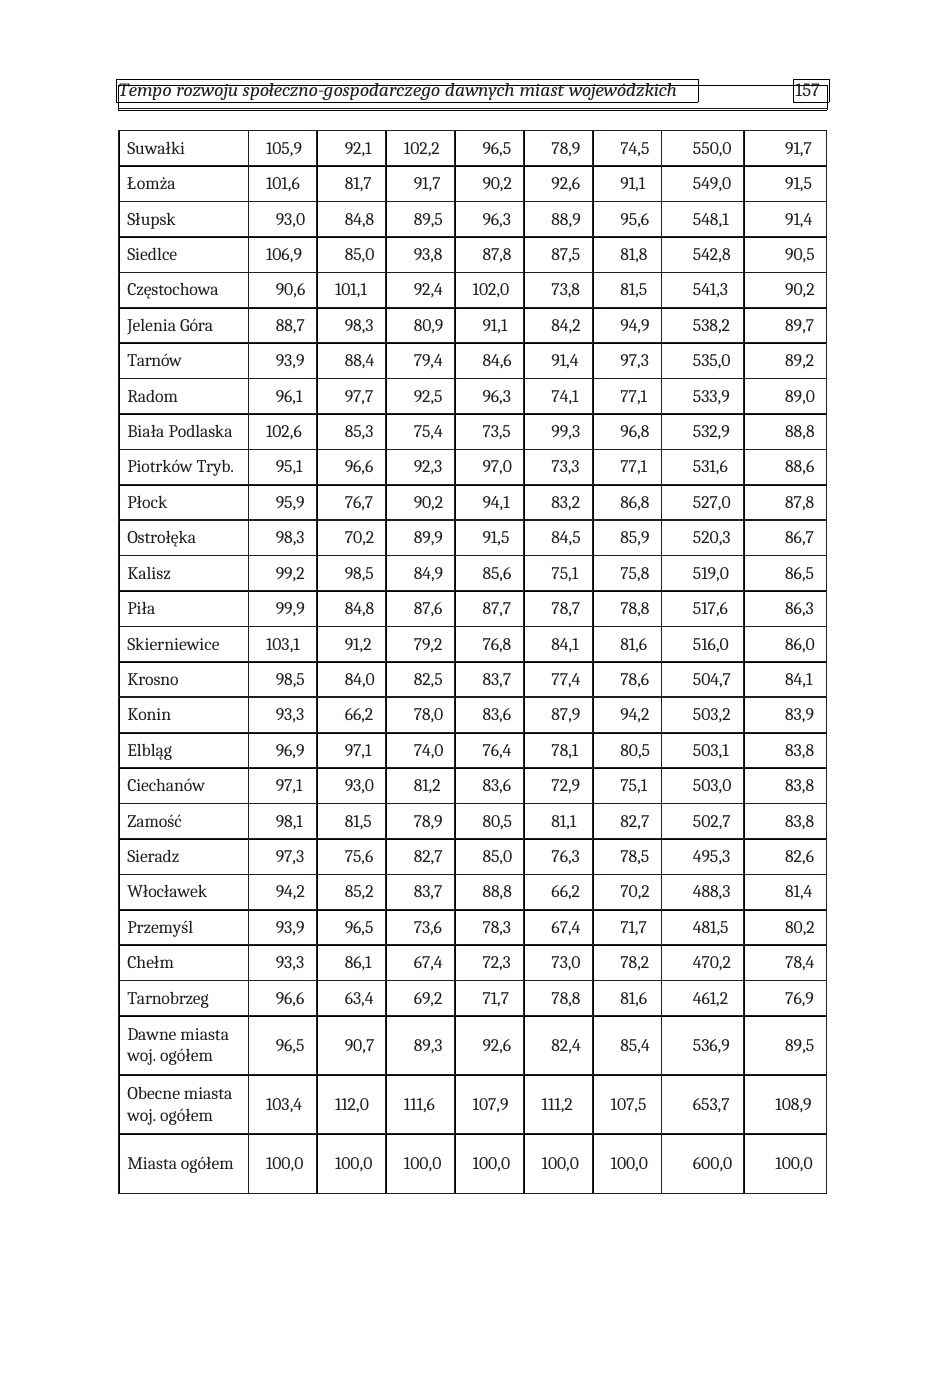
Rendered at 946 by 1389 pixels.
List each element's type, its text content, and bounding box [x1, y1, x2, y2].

text 77,4 [551, 669, 592, 690]
text 91,1 [482, 315, 523, 336]
text 99,3 [551, 422, 592, 442]
text 76,8 [482, 634, 523, 654]
text Konin [127, 705, 248, 725]
text 85,0 [482, 847, 523, 867]
text 548,1 [693, 209, 743, 229]
text 84,8 [344, 209, 385, 229]
text 488,3 [693, 882, 743, 902]
text 81,7 [344, 174, 385, 194]
text 91,4 [785, 209, 826, 229]
text 84,5 [551, 528, 592, 548]
text 93,0 [276, 209, 316, 229]
text 83,9 [785, 705, 826, 725]
text 91,5 [785, 174, 826, 194]
text 84,1 [551, 634, 592, 654]
text 80,2 [785, 917, 826, 938]
text 79,2 [413, 634, 454, 654]
text 96,3 [482, 386, 523, 407]
text 85,3 [344, 422, 385, 442]
text 86,7 [785, 528, 826, 548]
text Siedlce [127, 244, 248, 265]
text 100,0 [335, 1154, 385, 1174]
text 504,7 [693, 669, 743, 690]
text 101,1 [335, 280, 385, 300]
text 91,7 [785, 138, 826, 159]
text 87,8 [482, 244, 523, 265]
text 81,8 [620, 244, 661, 265]
text 97,0 [482, 457, 523, 477]
text 82,7 [620, 811, 661, 832]
text 98,5 [276, 669, 316, 690]
text 87,7 [482, 599, 523, 619]
text 81,1 [551, 811, 592, 832]
text 88,8 [785, 422, 826, 442]
text 78,2 [620, 953, 661, 973]
text 83,7 [413, 882, 454, 902]
text Ostrołęka [127, 528, 248, 548]
text 95,1 [276, 457, 316, 477]
text Piła [127, 599, 248, 619]
text 101,6 [266, 174, 316, 194]
text Częstochowa [127, 280, 248, 300]
text Płock [127, 492, 248, 513]
text 83,6 [482, 776, 523, 796]
text 94,2 [620, 705, 661, 725]
text 89,2 [785, 351, 826, 371]
text 90,7 [344, 1036, 385, 1056]
text 73,8 [551, 280, 592, 300]
text 74,1 [551, 386, 592, 407]
text 86,3 [785, 599, 826, 619]
text 99,9 [276, 599, 316, 619]
text 100,0 [610, 1154, 661, 1174]
text 85,6 [482, 563, 523, 584]
text 78,5 [620, 847, 661, 867]
text Przemyśl [127, 917, 248, 938]
text 66,2 [344, 705, 385, 725]
text Radom [127, 386, 248, 407]
text 81,6 [620, 988, 661, 1009]
text 75,1 [551, 563, 592, 584]
text 86,1 [344, 953, 385, 973]
text 503,1 [693, 740, 743, 761]
text Obecne miasta woj. ogółem [127, 1084, 238, 1125]
text 93,3 [276, 705, 316, 725]
text 538,2 [693, 315, 743, 336]
text 85,9 [620, 528, 661, 548]
text 527,0 [693, 492, 743, 513]
text 92,3 [413, 457, 454, 477]
text 96,3 [482, 209, 523, 229]
text 470,2 [693, 953, 743, 973]
text 105,9 [266, 138, 316, 159]
text Zamość [127, 811, 248, 832]
text Biała Podlaska [127, 422, 248, 442]
text 94,2 [276, 882, 316, 902]
text 96,5 [344, 917, 385, 938]
text 92,4 [413, 280, 454, 300]
text 67,4 [551, 917, 592, 938]
text 157 [795, 80, 829, 101]
text 532,9 [693, 422, 743, 442]
text 97,3 [276, 847, 316, 867]
text 535,0 [693, 351, 743, 371]
text 75,4 [413, 422, 454, 442]
text 76,7 [344, 492, 385, 513]
text 98,1 [276, 811, 316, 832]
text 78,6 [620, 669, 661, 690]
text 82,6 [785, 847, 826, 867]
text Dawne miasta woj. ogółem [127, 1024, 234, 1066]
text 96,5 [482, 138, 523, 159]
text 83,8 [785, 776, 826, 796]
text 93,0 [344, 776, 385, 796]
text 96,1 [276, 386, 316, 407]
text Suwałki [127, 138, 248, 159]
text 97,7 [344, 386, 385, 407]
text 88,6 [785, 457, 826, 477]
text 77,1 [620, 386, 661, 407]
text 81,6 [620, 634, 661, 654]
text 81,5 [620, 280, 661, 300]
text 520,3 [693, 528, 743, 548]
text 519,0 [693, 563, 743, 584]
text 85,2 [344, 882, 385, 902]
text 87,5 [551, 244, 592, 265]
text 71,7 [482, 988, 523, 1009]
text 96,9 [276, 740, 316, 761]
text 73,3 [551, 457, 592, 477]
text 80,5 [620, 740, 661, 761]
text 481,5 [693, 917, 743, 938]
text 82,7 [413, 847, 454, 867]
text 97,1 [344, 740, 385, 761]
text 78,0 [413, 705, 454, 725]
text 94,1 [482, 492, 523, 513]
text 86,0 [785, 634, 826, 654]
text 75,8 [620, 563, 661, 584]
text 74,5 [620, 138, 661, 159]
text 63,4 [344, 988, 385, 1009]
text 99,2 [276, 563, 316, 584]
text 87,6 [413, 599, 454, 619]
text 83,7 [482, 669, 523, 690]
text 67,4 [413, 953, 454, 973]
text 76,9 [785, 988, 826, 1009]
text 87,9 [551, 705, 592, 725]
text 112,0 [335, 1094, 385, 1115]
text 90,2 [785, 280, 826, 300]
text 85,0 [344, 244, 385, 265]
text 536,9 [693, 1036, 743, 1056]
text 79,4 [413, 351, 454, 371]
text 89,0 [785, 386, 826, 407]
text 84,8 [344, 599, 385, 619]
text Piotrków Tryb. [127, 457, 248, 477]
text 100,0 [472, 1154, 523, 1174]
text 103,4 [266, 1094, 316, 1115]
text Chełm [127, 953, 248, 973]
text 78,8 [551, 988, 592, 1009]
text 84,9 [413, 563, 454, 584]
text 102,0 [472, 280, 523, 300]
text 78,9 [413, 811, 454, 832]
text 78,1 [551, 740, 592, 761]
text 91,5 [482, 528, 523, 548]
text 70,2 [344, 528, 385, 548]
text Sieradz [127, 847, 248, 867]
text 94,9 [620, 315, 661, 336]
text 78,9 [551, 138, 592, 159]
text 92,1 [344, 138, 385, 159]
text 91,2 [344, 634, 385, 654]
text 91,7 [413, 174, 454, 194]
text Włocławek [127, 882, 248, 902]
text 84,1 [785, 669, 826, 690]
text 96,6 [344, 457, 385, 477]
text 84,0 [344, 669, 385, 690]
text 541,3 [693, 280, 743, 300]
text Łomża [127, 174, 248, 194]
text 81,4 [785, 882, 826, 902]
text 503,0 [693, 776, 743, 796]
text Skierniewice [127, 634, 248, 654]
text Słupsk [127, 209, 248, 229]
text 89,7 [785, 315, 826, 336]
text 81,2 [413, 776, 454, 796]
text 90,5 [785, 244, 826, 265]
text 78,7 [551, 599, 592, 619]
text 86,5 [785, 563, 826, 584]
text 83,8 [785, 740, 826, 761]
text 77,1 [620, 457, 661, 477]
text 495,3 [693, 847, 743, 867]
text 92,6 [551, 174, 592, 194]
text 80,9 [413, 315, 454, 336]
text Krosno [127, 669, 248, 690]
text 66,2 [551, 882, 592, 902]
text 84,6 [482, 351, 523, 371]
text 531,6 [693, 457, 743, 477]
text 88,4 [344, 351, 385, 371]
text 102,2 [404, 138, 454, 159]
text 88,8 [482, 882, 523, 902]
text 533,9 [693, 386, 743, 407]
text 89,5 [413, 209, 454, 229]
text Ciechanów [127, 776, 248, 796]
text 71,7 [620, 917, 661, 938]
text 90,2 [482, 174, 523, 194]
text 111,2 [541, 1094, 592, 1115]
text 95,9 [276, 492, 316, 513]
text 92,5 [413, 386, 454, 407]
text 98,3 [344, 315, 385, 336]
text 92,6 [482, 1036, 523, 1056]
text 550,0 [693, 138, 743, 159]
text 100,0 [404, 1154, 454, 1174]
text 95,6 [620, 209, 661, 229]
text 78,4 [785, 953, 826, 973]
text 549,0 [693, 174, 743, 194]
text 89,5 [785, 1036, 826, 1056]
text 78,3 [482, 917, 523, 938]
text 108,9 [775, 1094, 826, 1115]
text Tarnów [127, 351, 248, 371]
text 96,8 [620, 422, 661, 442]
text [118, 80, 698, 85]
text 81,5 [344, 811, 385, 832]
text 103,1 [266, 634, 316, 654]
text 72,3 [482, 953, 523, 973]
text 88,9 [551, 209, 592, 229]
text 75,6 [344, 847, 385, 867]
text 73,0 [551, 953, 592, 973]
text 72,9 [551, 776, 592, 796]
text 97,3 [620, 351, 661, 371]
text Elbląg [127, 740, 248, 761]
text 517,6 [693, 599, 743, 619]
text 82,4 [551, 1036, 592, 1056]
text 107,9 [472, 1094, 523, 1115]
text Jelenia Góra [127, 315, 248, 336]
text 76,3 [551, 847, 592, 867]
text 107,5 [610, 1094, 661, 1115]
text 100,0 [266, 1154, 316, 1174]
text 91,4 [551, 351, 592, 371]
text 73,6 [413, 917, 454, 938]
text 653,7 [693, 1094, 743, 1115]
text Miasta ogółem [127, 1154, 248, 1174]
text 85,4 [620, 1036, 661, 1056]
text 80,5 [482, 811, 523, 832]
text 83,6 [482, 705, 523, 725]
text 86,8 [620, 492, 661, 513]
text 87,8 [785, 492, 826, 513]
text 102,6 [266, 422, 316, 442]
text 106,9 [266, 244, 316, 265]
text 82,5 [413, 669, 454, 690]
text Kalisz [127, 563, 248, 584]
text 93,9 [276, 351, 316, 371]
text 76,4 [482, 740, 523, 761]
text 90,6 [276, 280, 316, 300]
text 516,0 [693, 634, 743, 654]
text 84,2 [551, 315, 592, 336]
text 600,0 [693, 1154, 743, 1174]
text 461,2 [693, 988, 743, 1009]
text 97,1 [276, 776, 316, 796]
text 98,3 [276, 528, 316, 548]
text 78,8 [620, 599, 661, 619]
text 69,2 [413, 988, 454, 1009]
text 503,2 [693, 705, 743, 725]
text 100,0 [775, 1154, 826, 1174]
text 90,2 [413, 492, 454, 513]
text 89,3 [413, 1036, 454, 1056]
text 542,8 [693, 244, 743, 265]
text 93,8 [413, 244, 454, 265]
text 96,6 [276, 988, 316, 1009]
text 83,8 [785, 811, 826, 832]
text 100,0 [541, 1154, 592, 1174]
text 74,0 [413, 740, 454, 761]
text Tempo rozwoju społeczno-gospodarczego dawnych miast wojewódzkich [119, 86, 698, 101]
text 70,2 [620, 882, 661, 902]
text 91,1 [620, 174, 661, 194]
text 83,2 [551, 492, 592, 513]
text 93,3 [276, 953, 316, 973]
text 75,1 [620, 776, 661, 796]
text 96,5 [276, 1036, 316, 1056]
text 73,5 [482, 422, 523, 442]
text 89,9 [413, 528, 454, 548]
text 111,6 [404, 1094, 454, 1115]
text 93,9 [276, 917, 316, 938]
text 88,7 [276, 315, 316, 336]
text 98,5 [344, 563, 385, 584]
text 502,7 [693, 811, 743, 832]
text Tarnobrzeg [127, 988, 248, 1009]
